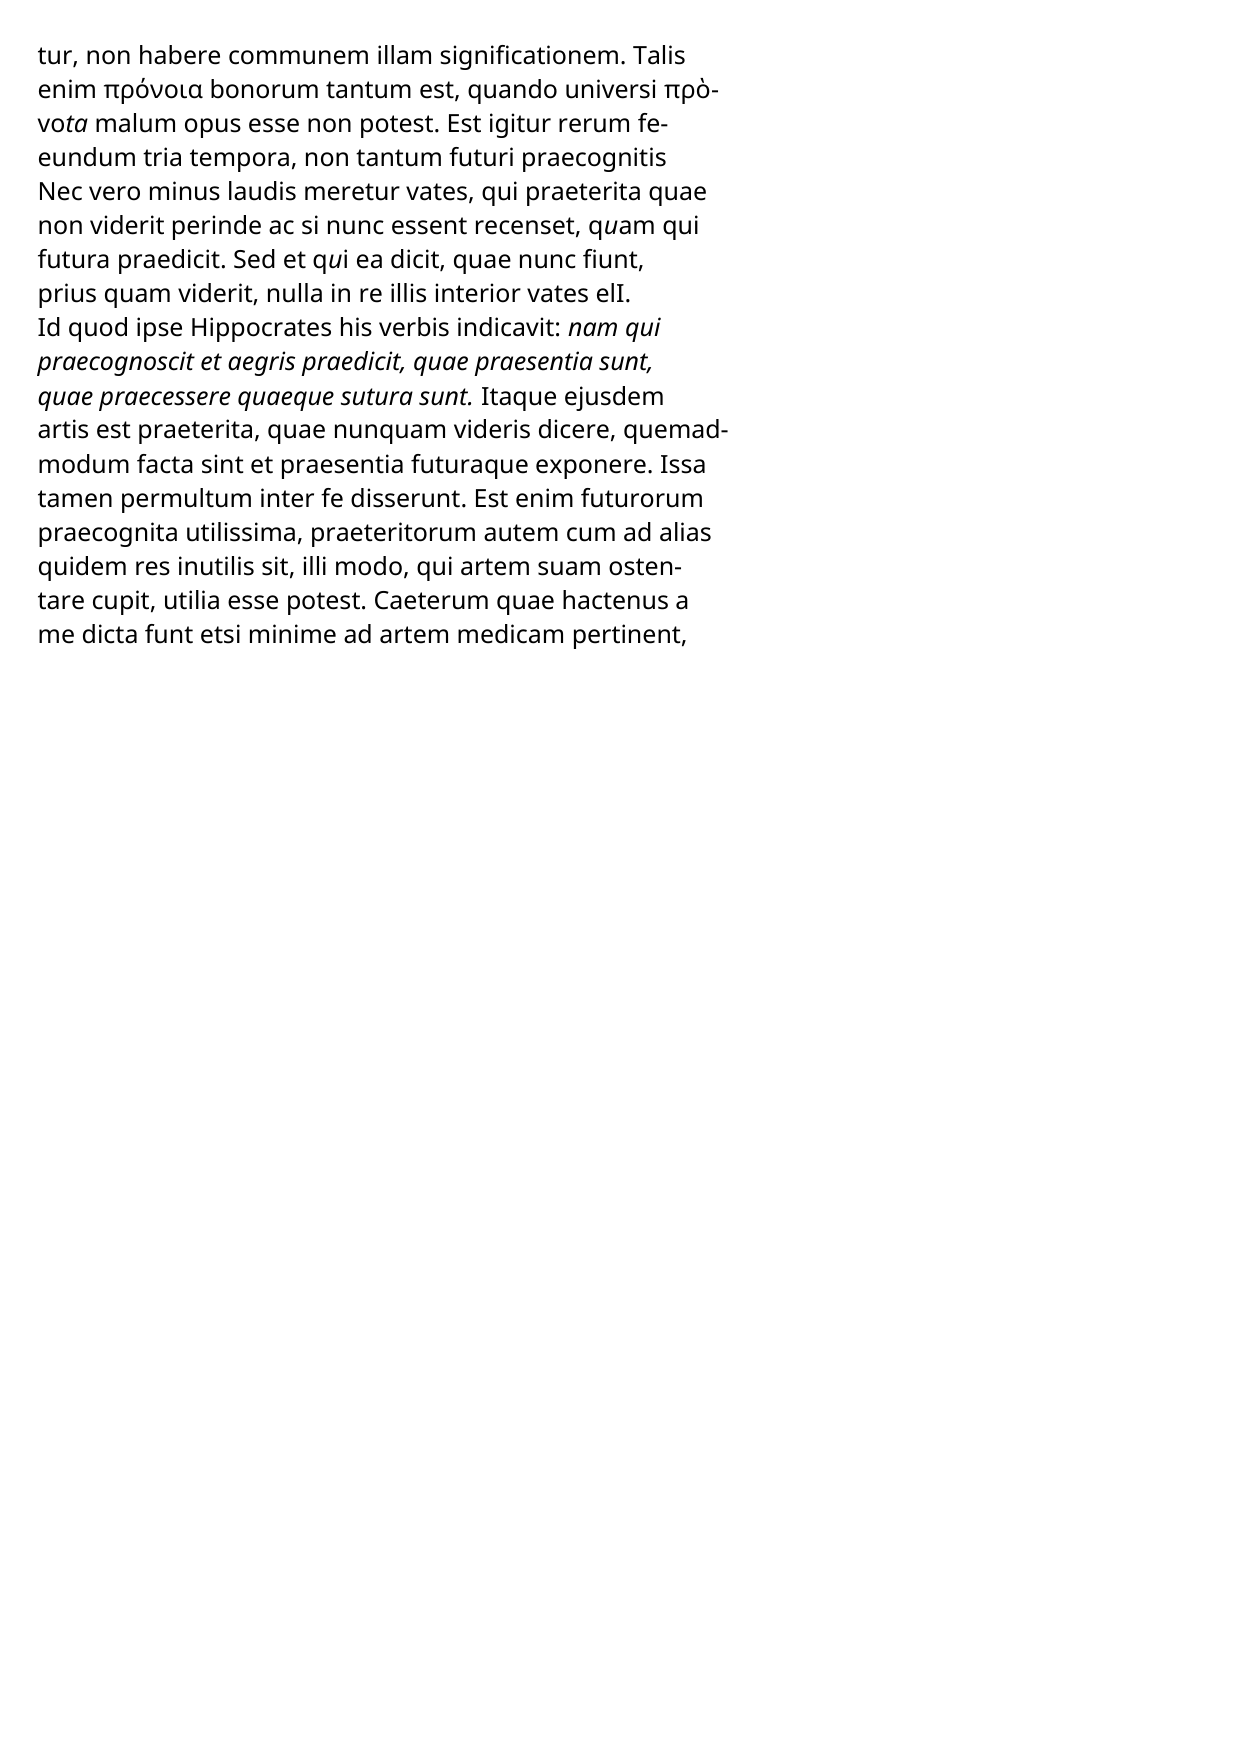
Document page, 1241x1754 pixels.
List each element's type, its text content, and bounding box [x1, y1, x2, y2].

text tur, non habere communem illam significationem. Talis enim πρόνοια bonorum tantum est, quando universi πρὸ- vota malum opus esse non potest. Est igitur rerum fe- eundum tria tempora, non tantum futuri praecognitis Nec vero minus laudis meretur vates, qui praeterita quae non viderit perinde ac si nunc essent recenset, quam qui futura praedicit. Sed et qui ea dicit, quae nunc fiunt, prius quam viderit, nulla in re illis interior vates elI. Id quod ipse Hippocrates his verbis indicavit: nam qui praecognoscit et aegris praedicit, quae praesentia sunt, quae praecessere quaeque sutura sunt. Itaque ejusdem artis est praeterita, quae nunquam videris dicere, quemad- modum facta sint et praesentia futuraque exponere. Issa tamen permultum inter fe disserunt. Est enim futurorum praecognita utilissima, praeteritorum autem cum ad alias quidem res inutilis sit, illi modo, qui artem suam osten- tare cupit, utilia esse potest. Caeterum quae hactenus a me dicta funt etsi minime ad artem medicam pertinent, [37, 37, 1203, 651]
